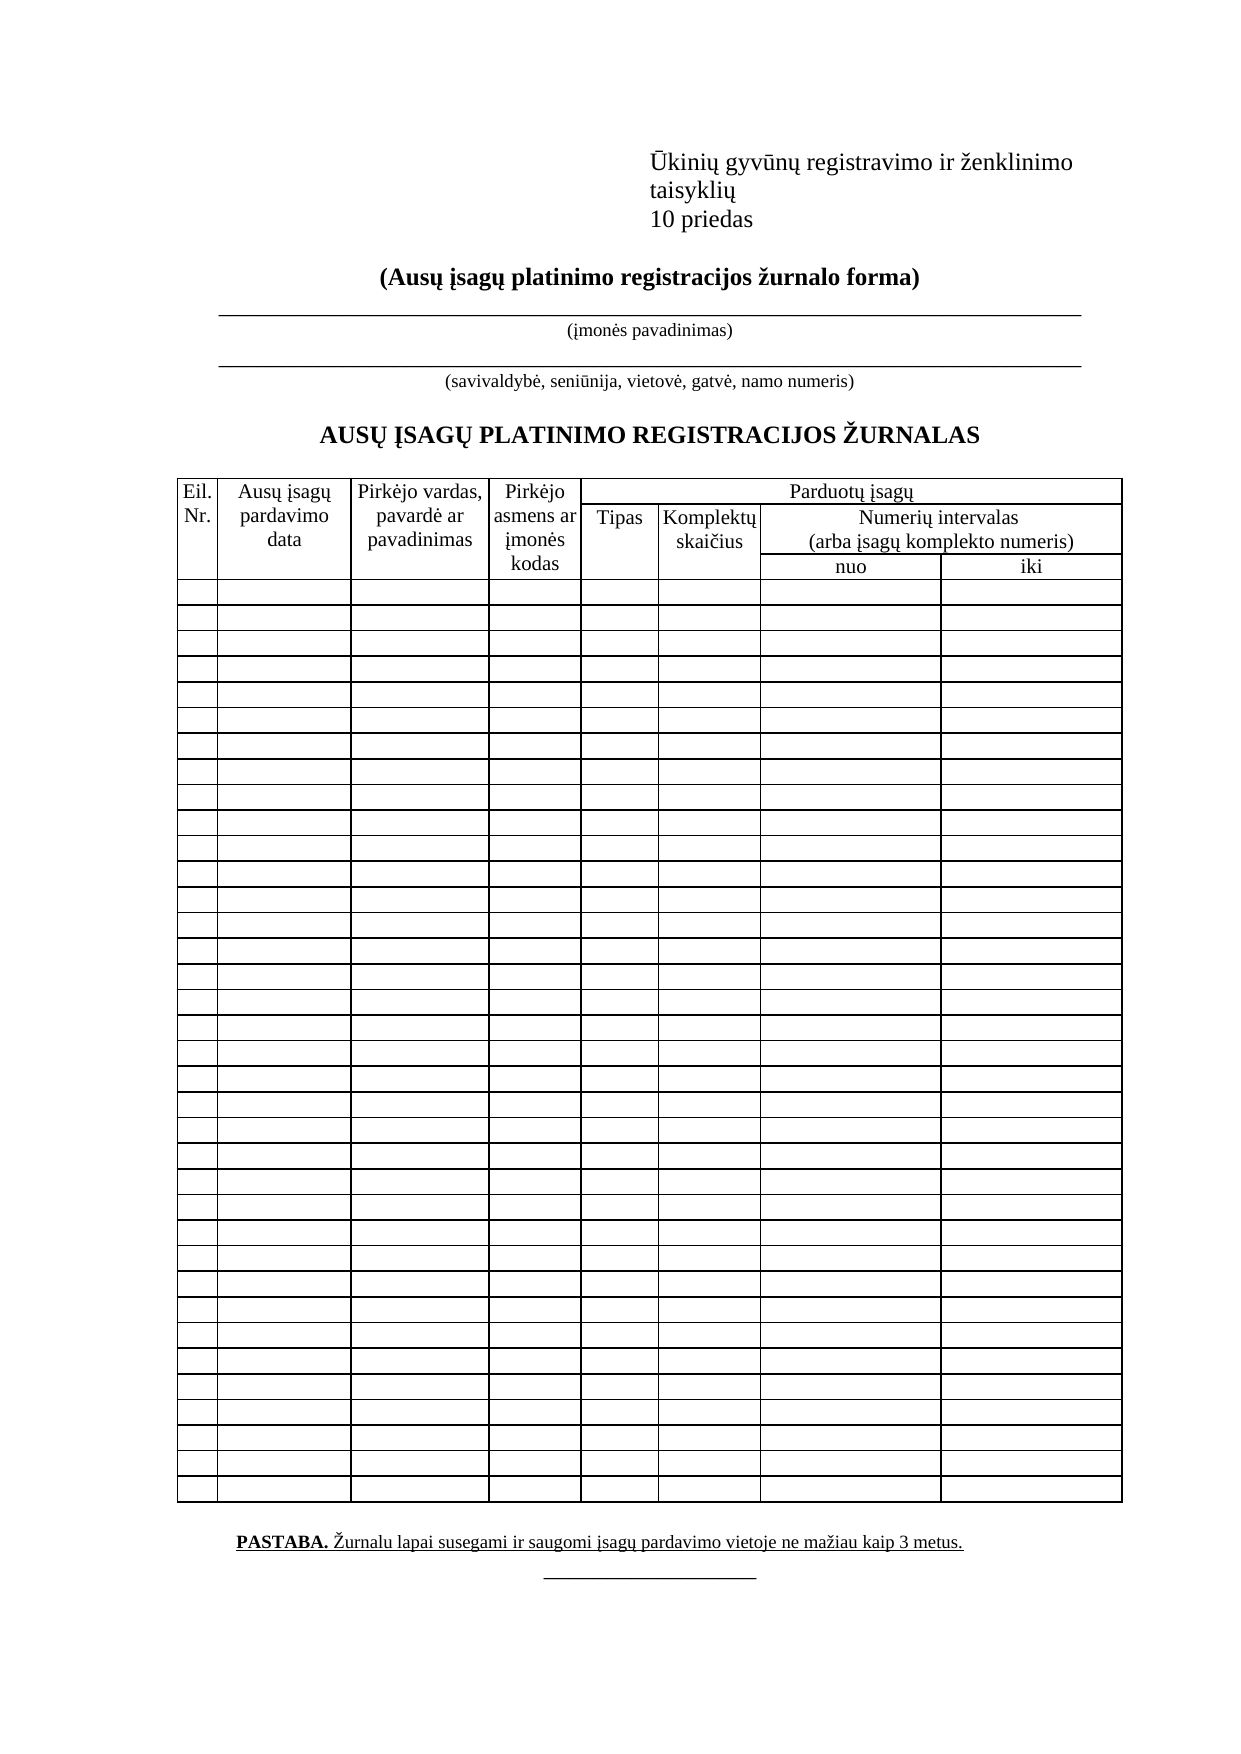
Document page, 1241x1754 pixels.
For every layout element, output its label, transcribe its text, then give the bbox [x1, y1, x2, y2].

table_cell [942, 760, 1121, 783]
text 10 priedas [649, 204, 1122, 233]
table_cell [761, 811, 940, 835]
table_cell [582, 1272, 658, 1296]
table_cell [659, 888, 760, 912]
table_header Pirkėjo asmens ar įmonės kodas [490, 479, 580, 578]
table_cell [942, 1298, 1121, 1322]
table_cell [582, 888, 658, 912]
table_cell [942, 1451, 1121, 1475]
table_cell [490, 1016, 580, 1040]
table_cell [490, 1426, 580, 1450]
table_cell [218, 1451, 350, 1475]
table_cell [582, 1323, 658, 1347]
table_cell [178, 1170, 217, 1193]
table_cell [659, 1349, 760, 1373]
table_cell [582, 1349, 658, 1373]
table_cell [490, 606, 580, 630]
table_cell [218, 1221, 350, 1245]
table_cell [178, 862, 217, 886]
table_cell [490, 1118, 580, 1142]
table_cell [490, 631, 580, 655]
table_cell [490, 580, 580, 604]
table_cell [942, 939, 1121, 963]
table_cell [582, 1246, 658, 1270]
table_cell iki [942, 555, 1121, 578]
table_cell [659, 760, 760, 783]
table_cell [218, 1400, 350, 1424]
table_cell [178, 1426, 217, 1450]
table_cell [178, 836, 217, 860]
table_cell [761, 1221, 940, 1245]
table_cell [761, 1144, 940, 1168]
table_cell [761, 1426, 940, 1450]
table_cell [490, 990, 580, 1014]
table_cell [942, 1041, 1121, 1065]
table_cell [352, 1246, 488, 1270]
table_cell [490, 1272, 580, 1296]
table_cell [352, 1298, 488, 1322]
table_cell [490, 683, 580, 707]
table_cell [178, 580, 217, 604]
table_cell [178, 760, 217, 783]
table_cell [942, 862, 1121, 886]
text PASTABA. Žurnalu lapai susegami ir saugomi įsagų pardavimo vietoje ne mažiau kaip 3 metus. [177, 1531, 1122, 1553]
table_cell [178, 990, 217, 1014]
text _________________ [177, 1553, 1122, 1582]
table_cell [352, 580, 488, 604]
table_cell [352, 1016, 488, 1040]
table_cell [582, 1067, 658, 1091]
table_cell [942, 1375, 1121, 1398]
table_cell [490, 1170, 580, 1193]
table_cell [582, 965, 658, 988]
table_cell [942, 606, 1121, 630]
table_cell [659, 683, 760, 707]
table_cell [761, 1067, 940, 1091]
table_cell [218, 1067, 350, 1091]
table_cell [490, 734, 580, 758]
table_cell [218, 1246, 350, 1270]
table_cell [352, 862, 488, 886]
table_cell [218, 657, 350, 681]
table_cell [352, 1451, 488, 1475]
table_cell [490, 1144, 580, 1168]
table_cell [659, 913, 760, 937]
table_cell [761, 1246, 940, 1270]
table_cell [659, 606, 760, 630]
table_cell [218, 1016, 350, 1040]
table_cell [942, 965, 1121, 988]
table_cell [659, 1016, 760, 1040]
table_cell Tipas [582, 505, 658, 578]
table_cell [761, 965, 940, 988]
table_cell [352, 1221, 488, 1245]
text (Ausų įsagų platinimo registracijos žurnalo forma) [177, 262, 1122, 291]
table_cell [352, 1323, 488, 1347]
table_cell [218, 708, 350, 732]
table_cell [490, 1451, 580, 1475]
table_cell [761, 631, 940, 655]
table_cell [942, 1400, 1121, 1424]
table_cell [942, 990, 1121, 1014]
table_cell [352, 631, 488, 655]
table_cell [942, 1144, 1121, 1168]
table_cell [942, 913, 1121, 937]
table_cell [942, 1246, 1121, 1270]
table_cell [761, 683, 940, 707]
table_cell [659, 990, 760, 1014]
table_cell [490, 1093, 580, 1117]
table_cell [582, 708, 658, 732]
table_cell [942, 1195, 1121, 1219]
table_cell [582, 1170, 658, 1193]
table_cell [659, 1246, 760, 1270]
table_cell [659, 1298, 760, 1322]
table_cell [490, 1375, 580, 1398]
table_cell [582, 1375, 658, 1398]
table_cell [582, 580, 658, 604]
table_cell [582, 1451, 658, 1475]
table_cell [659, 1041, 760, 1065]
table_cell [352, 888, 488, 912]
table_cell [218, 1375, 350, 1398]
table_cell [659, 657, 760, 681]
table_cell [178, 1477, 217, 1501]
table_cell [490, 1349, 580, 1373]
table_cell [218, 1170, 350, 1193]
table_cell [582, 1221, 658, 1245]
table_cell [178, 1144, 217, 1168]
table_cell [490, 965, 580, 988]
table_cell [761, 1477, 940, 1501]
table_cell [942, 1170, 1121, 1193]
table_cell [761, 1298, 940, 1322]
table_cell [659, 580, 760, 604]
table_cell [761, 1016, 940, 1040]
table_cell [218, 1195, 350, 1219]
table_cell [761, 708, 940, 732]
table_cell [659, 1067, 760, 1091]
table_cell [659, 631, 760, 655]
table_cell [942, 1349, 1121, 1373]
table_cell [761, 1375, 940, 1398]
table_cell [352, 990, 488, 1014]
table_cell [582, 1400, 658, 1424]
table_cell [352, 734, 488, 758]
table_cell [942, 811, 1121, 835]
table_cell [218, 1298, 350, 1322]
table_cell [352, 1067, 488, 1091]
table_cell [659, 1221, 760, 1245]
table_cell [218, 1477, 350, 1501]
table_cell [218, 1323, 350, 1347]
table_cell [659, 734, 760, 758]
table_cell [659, 1170, 760, 1193]
table_cell [582, 1426, 658, 1450]
table_cell [352, 657, 488, 681]
table_cell [942, 1016, 1121, 1040]
table_cell [582, 1298, 658, 1322]
table_cell Numerių intervalas (arba įsagų komplekto numeris) [761, 505, 1121, 553]
table_cell [352, 606, 488, 630]
table_cell [352, 836, 488, 860]
table_cell [942, 657, 1121, 681]
table_cell [218, 836, 350, 860]
table_cell [218, 1144, 350, 1168]
table_cell [582, 657, 658, 681]
table_cell [582, 836, 658, 860]
table_cell [761, 1272, 940, 1296]
table_cell [942, 1477, 1121, 1501]
table_cell [659, 1093, 760, 1117]
table_cell [942, 683, 1121, 707]
text _____________________________________________________________________ [177, 341, 1122, 370]
table_cell [178, 965, 217, 988]
table_cell [490, 1477, 580, 1501]
table_header Ausų įsagų pardavimo data [218, 479, 350, 578]
table_cell [490, 1221, 580, 1245]
table_cell [490, 862, 580, 886]
table_cell [178, 1221, 217, 1245]
table_header Pirkėjo vardas, pavardė ar pavadinimas [352, 479, 488, 578]
table_cell [761, 1323, 940, 1347]
table_cell [218, 1118, 350, 1142]
table_cell [352, 683, 488, 707]
table_cell [942, 1093, 1121, 1117]
table_cell [582, 760, 658, 783]
table_cell [352, 1375, 488, 1398]
text _____________________________________________________________________ [177, 291, 1122, 319]
table_cell [659, 939, 760, 963]
table_cell [178, 1451, 217, 1475]
table_cell [659, 1323, 760, 1347]
table_cell [761, 1170, 940, 1193]
table_cell [659, 862, 760, 886]
table_cell [582, 913, 658, 937]
text (įmonės pavadinimas) [177, 319, 1122, 341]
table_cell [490, 1298, 580, 1322]
table_cell [218, 760, 350, 783]
table_cell [761, 657, 940, 681]
table_cell [352, 1272, 488, 1296]
table_cell [490, 708, 580, 732]
table_cell [582, 1195, 658, 1219]
table_cell [178, 1195, 217, 1219]
table_cell [178, 913, 217, 937]
table_cell [761, 580, 940, 604]
table_cell [352, 1144, 488, 1168]
table_cell [582, 1093, 658, 1117]
table_cell [218, 811, 350, 835]
table_cell [490, 1400, 580, 1424]
table_cell [942, 836, 1121, 860]
table_cell [490, 1246, 580, 1270]
table_cell [942, 580, 1121, 604]
table_cell [942, 1272, 1121, 1296]
table_header Parduotų įsagų [582, 479, 1121, 503]
table_cell [178, 631, 217, 655]
table_cell [178, 785, 217, 809]
table_cell [942, 1067, 1121, 1091]
table_cell [490, 913, 580, 937]
table_cell [761, 1093, 940, 1117]
table_cell [178, 683, 217, 707]
table_cell [218, 1272, 350, 1296]
table_cell [761, 939, 940, 963]
table_cell [761, 836, 940, 860]
table_cell [218, 1093, 350, 1117]
table_cell [178, 888, 217, 912]
table_cell [178, 1016, 217, 1040]
table_cell [942, 1118, 1121, 1142]
table_cell [352, 1426, 488, 1450]
table_cell [352, 760, 488, 783]
table_cell [942, 631, 1121, 655]
table_cell [659, 1451, 760, 1475]
table_cell [761, 888, 940, 912]
table_cell [490, 939, 580, 963]
table_cell [178, 734, 217, 758]
table_cell [218, 862, 350, 886]
table_cell [178, 811, 217, 835]
table_cell [178, 1093, 217, 1117]
table_cell [582, 1016, 658, 1040]
table_cell [490, 1323, 580, 1347]
table_cell nuo [761, 555, 940, 578]
table_cell [659, 1118, 760, 1142]
table_cell [218, 888, 350, 912]
table_cell [490, 1041, 580, 1065]
table_cell [178, 1272, 217, 1296]
table_cell [942, 708, 1121, 732]
table_cell [490, 657, 580, 681]
table_cell [352, 811, 488, 835]
table_cell [761, 862, 940, 886]
table_cell [218, 631, 350, 655]
table_cell [659, 1375, 760, 1398]
table_cell [582, 734, 658, 758]
table_cell [582, 606, 658, 630]
table_cell [490, 1067, 580, 1091]
table_cell [582, 990, 658, 1014]
table_cell [218, 939, 350, 963]
table_cell [218, 785, 350, 809]
table_cell [659, 785, 760, 809]
table_cell [761, 1400, 940, 1424]
table_cell [352, 1093, 488, 1117]
table_cell [218, 683, 350, 707]
table_cell [218, 1041, 350, 1065]
table_cell [659, 1195, 760, 1219]
text Ūkinių gyvūnų registravimo ir ženklinimo taisyklių [649, 147, 1122, 204]
table_cell [178, 657, 217, 681]
table_cell [761, 1195, 940, 1219]
table_cell [942, 785, 1121, 809]
table_cell [942, 734, 1121, 758]
table_cell [582, 811, 658, 835]
table_cell [761, 760, 940, 783]
table_cell [178, 1349, 217, 1373]
table_cell [352, 1195, 488, 1219]
table_cell [352, 708, 488, 732]
table_cell [178, 1375, 217, 1398]
table_cell [218, 606, 350, 630]
table_cell [582, 631, 658, 655]
table_cell [490, 811, 580, 835]
table_cell [582, 1118, 658, 1142]
table_cell [761, 1451, 940, 1475]
table_cell [659, 1400, 760, 1424]
table_cell [582, 785, 658, 809]
table_cell [942, 1426, 1121, 1450]
text (savivaldybė, seniūnija, vietovė, gatvė, namo numeris) [177, 370, 1122, 391]
table_cell [178, 606, 217, 630]
table_cell [761, 606, 940, 630]
table_cell [178, 1400, 217, 1424]
table_cell [490, 760, 580, 783]
table_cell [659, 1477, 760, 1501]
table_cell [218, 734, 350, 758]
table_cell [942, 1323, 1121, 1347]
table_cell [178, 1298, 217, 1322]
table_cell [761, 785, 940, 809]
table_cell [490, 1195, 580, 1219]
table_cell [352, 1170, 488, 1193]
table_cell [761, 1118, 940, 1142]
table_cell [942, 888, 1121, 912]
table_cell [659, 1426, 760, 1450]
table_cell [352, 965, 488, 988]
table_cell [761, 913, 940, 937]
table_cell [352, 1349, 488, 1373]
table_cell [761, 1041, 940, 1065]
table_cell [490, 785, 580, 809]
table_cell [659, 1272, 760, 1296]
table_cell [659, 811, 760, 835]
table_cell [659, 965, 760, 988]
table_cell [178, 1041, 217, 1065]
table_cell [490, 836, 580, 860]
table_cell [352, 939, 488, 963]
table_cell [582, 862, 658, 886]
table_cell [178, 939, 217, 963]
table_cell [218, 1426, 350, 1450]
table_cell [178, 1246, 217, 1270]
table_cell [659, 708, 760, 732]
table_cell [352, 913, 488, 937]
table_cell [659, 1144, 760, 1168]
table_cell [352, 1041, 488, 1065]
table_cell [218, 913, 350, 937]
table_cell [178, 1067, 217, 1091]
table_cell [218, 580, 350, 604]
table_cell [582, 683, 658, 707]
table_cell [582, 939, 658, 963]
table_cell [352, 785, 488, 809]
table_cell [582, 1041, 658, 1065]
table_cell Komplektų skaičius [659, 505, 760, 578]
text AUSŲ ĮSAGŲ PLATINIMO REGISTRACIJOS ŽURNALAS [177, 420, 1122, 449]
table_cell [942, 1221, 1121, 1245]
table_cell [761, 1349, 940, 1373]
table_cell [352, 1118, 488, 1142]
table_cell [659, 836, 760, 860]
table_cell [178, 1323, 217, 1347]
table_cell [218, 1349, 350, 1373]
table_cell [761, 734, 940, 758]
table_cell [352, 1477, 488, 1501]
table_cell [582, 1477, 658, 1501]
table_cell [218, 965, 350, 988]
table_cell [490, 888, 580, 912]
table_cell [218, 990, 350, 1014]
table_cell [178, 708, 217, 732]
table_cell [582, 1144, 658, 1168]
table_header Eil. Nr. [178, 479, 217, 578]
table_cell [761, 990, 940, 1014]
table_cell [352, 1400, 488, 1424]
table_cell [178, 1118, 217, 1142]
